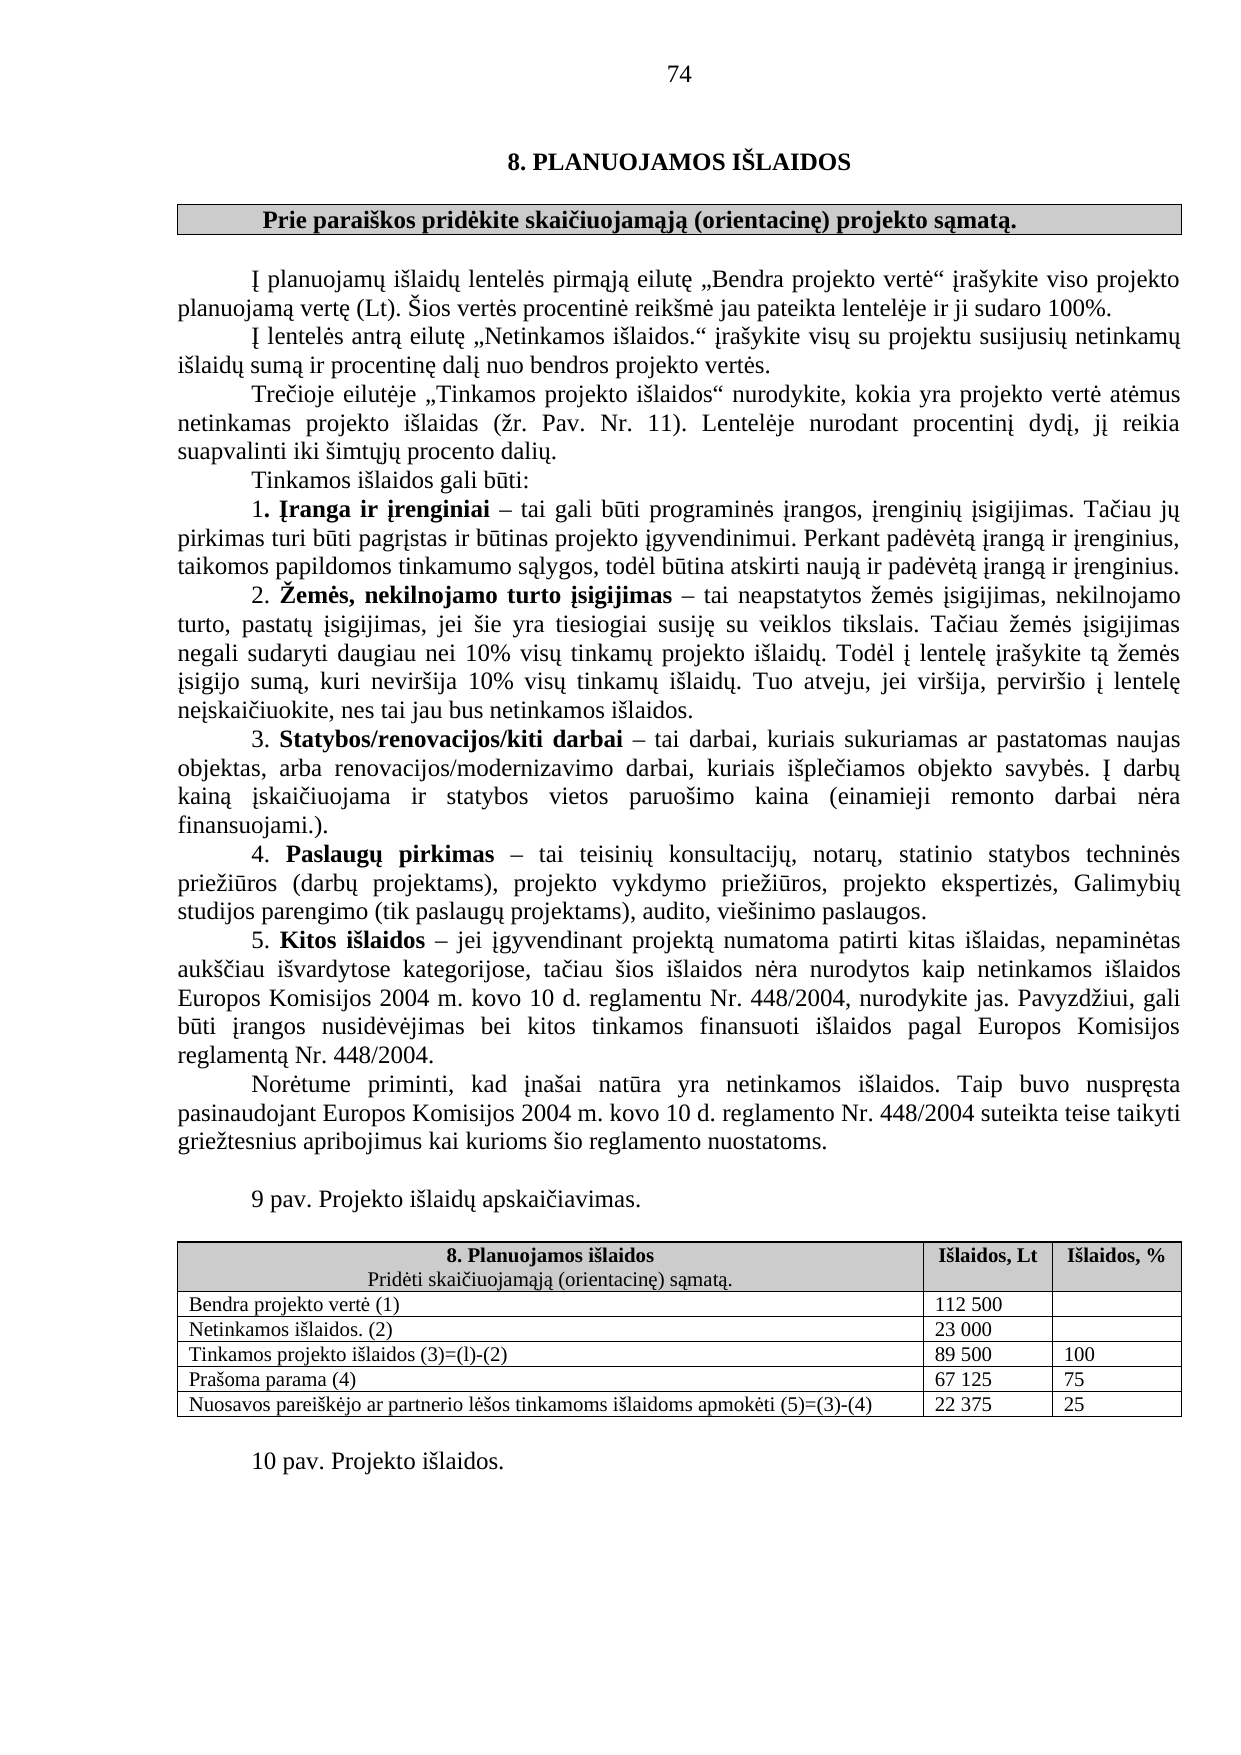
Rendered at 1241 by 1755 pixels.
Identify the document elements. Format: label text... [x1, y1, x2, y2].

table_header Išlaidos, % [1053, 1243, 1181, 1291]
table_cell Netinkamos išlaidos. (2) [178, 1317, 923, 1341]
text Trečioje eilutėje „Tinkamos projekto išlaidos“ nurodykite, kokia yra projekto vertė atėmus netinkamas projekto išlaidas (žr. Pav. Nr. 11). Lentelėje nurodant procentinį dydį, jį reikia suapvalinti iki šimtųjų procento dalių. [177, 379, 1181, 465]
table_cell 112 500 [924, 1292, 1052, 1316]
text 5. Kitos išlaidos – jei įgyvendinant projektą numatoma patirti kitas išlaidas, nepaminėtas aukščiau išvardytose kategorijose, tačiau šios išlaidos nėra nurodytos kaip netinkamos išlaidos Europos Komisijos 2004 m. kovo 10 d. reglamentu Nr. 448/2004, nurodykite jas. Pavyzdžiui, gali būti įrangos nusidėvėjimas bei kitos tinkamos finansuoti išlaidos pagal Europos Komisijos reglamentą Nr. 448/2004. [177, 925, 1181, 1069]
table_cell Bendra projekto vertė (1) [178, 1292, 923, 1316]
table_cell 67 125 [924, 1367, 1052, 1391]
table_header 8. Planuojamos išlaidos Pridėti skaičiuojamąją (orientacinę) sąmatą. [178, 1243, 923, 1291]
text Tinkamos išlaidos gali būti: [177, 465, 1181, 494]
text Į planuojamų išlaidų lentelės pirmąją eilutę „Bendra projekto vertė“ įrašykite viso projekto planuojamą vertę (Lt). Šios vertės procentinė reikšmė jau pateikta lentelėje ir ji sudaro 100%. [177, 264, 1181, 321]
table_header Išlaidos, Lt [924, 1243, 1052, 1291]
table_cell 22 375 [924, 1392, 1052, 1416]
table_cell 100 [1053, 1342, 1181, 1366]
text Norėtume priminti, kad įnašai natūra yra netinkamos išlaidos. Taip buvo nuspręsta pasinaudojant Europos Komisijos 2004 m. kovo 10 d. reglamento Nr. 448/2004 suteikta teise taikyti griežtesnius apribojimus kai kurioms šio reglamento nuostatoms. [177, 1069, 1181, 1155]
table_cell 75 [1053, 1367, 1181, 1391]
table_cell Prašoma parama (4) [178, 1367, 923, 1391]
text 2. Žemės, nekilnojamo turto įsigijimas – tai neapstatytos žemės įsigijimas, nekilnojamo turto, pastatų įsigijimas, jei šie yra tiesiogiai susiję su veiklos tikslais. Tačiau žemės įsigijimas negali sudaryti daugiau nei 10% visų tinkamų projekto išlaidų. Todėl į lentelę įrašykite tą žemės įsigijo sumą, kuri neviršija 10% visų tinkamų išlaidų. Tuo atveju, jei viršija, perviršio į lentelę neįskaičiuokite, nes tai jau bus netinkamos išlaidos. [177, 580, 1181, 724]
table_cell [1053, 1292, 1181, 1316]
text 1. Įranga ir įrenginiai – tai gali būti programinės įrangos, įrenginių įsigijimas. Tačiau jų pirkimas turi būti pagrįstas ir būtinas projekto įgyvendinimui. Perkant padėvėtą įrangą ir įrenginius, taikomos papildomos tinkamumo sąlygos, todėl būtina atskirti naują ir padėvėtą įrangą ir įrenginius. [177, 494, 1181, 580]
text 9 pav. Projekto išlaidų apskaičiavimas. [177, 1184, 1181, 1213]
text 8. PLANUOJAMOS IŠLAIDOS [177, 147, 1181, 176]
text Į lentelės antrą eilutę „Netinkamos išlaidos.“ įrašykite visų su projektu susijusių netinkamų išlaidų sumą ir procentinę dalį nuo bendros projekto vertės. [177, 321, 1181, 379]
table_cell 23 000 [924, 1317, 1052, 1341]
table_cell [1053, 1317, 1181, 1341]
table_header Prie paraiškos pridėkite skaičiuojamąją (orientacinę) projekto sąmatą. [178, 205, 1181, 234]
text 3. Statybos/renovacijos/kiti darbai – tai darbai, kuriais sukuriamas ar pastatomas naujas objektas, arba renovacijos/modernizavimo darbai, kuriais išplečiamos objekto savybės. Į darbų kainą įskaičiuojama ir statybos vietos paruošimo kaina (einamieji remonto darbai nėra finansuojami.). [177, 724, 1181, 839]
table_cell 25 [1053, 1392, 1181, 1416]
table_cell Nuosavos pareiškėjo ar partnerio lėšos tinkamoms išlaidoms apmokėti (5)=(3)-(4) [178, 1392, 923, 1416]
table_cell Tinkamos projekto išlaidos (3)=(l)-(2) [178, 1342, 923, 1366]
text 4. Paslaugų pirkimas – tai teisinių konsultacijų, notarų, statinio statybos techninės priežiūros (darbų projektams), projekto vykdymo priežiūros, projekto ekspertizės, Galimybių studijos parengimo (tik paslaugų projektams), audito, viešinimo paslaugos. [177, 839, 1181, 925]
table_cell 89 500 [924, 1342, 1052, 1366]
text 10 pav. Projekto išlaidos. [177, 1446, 1181, 1475]
